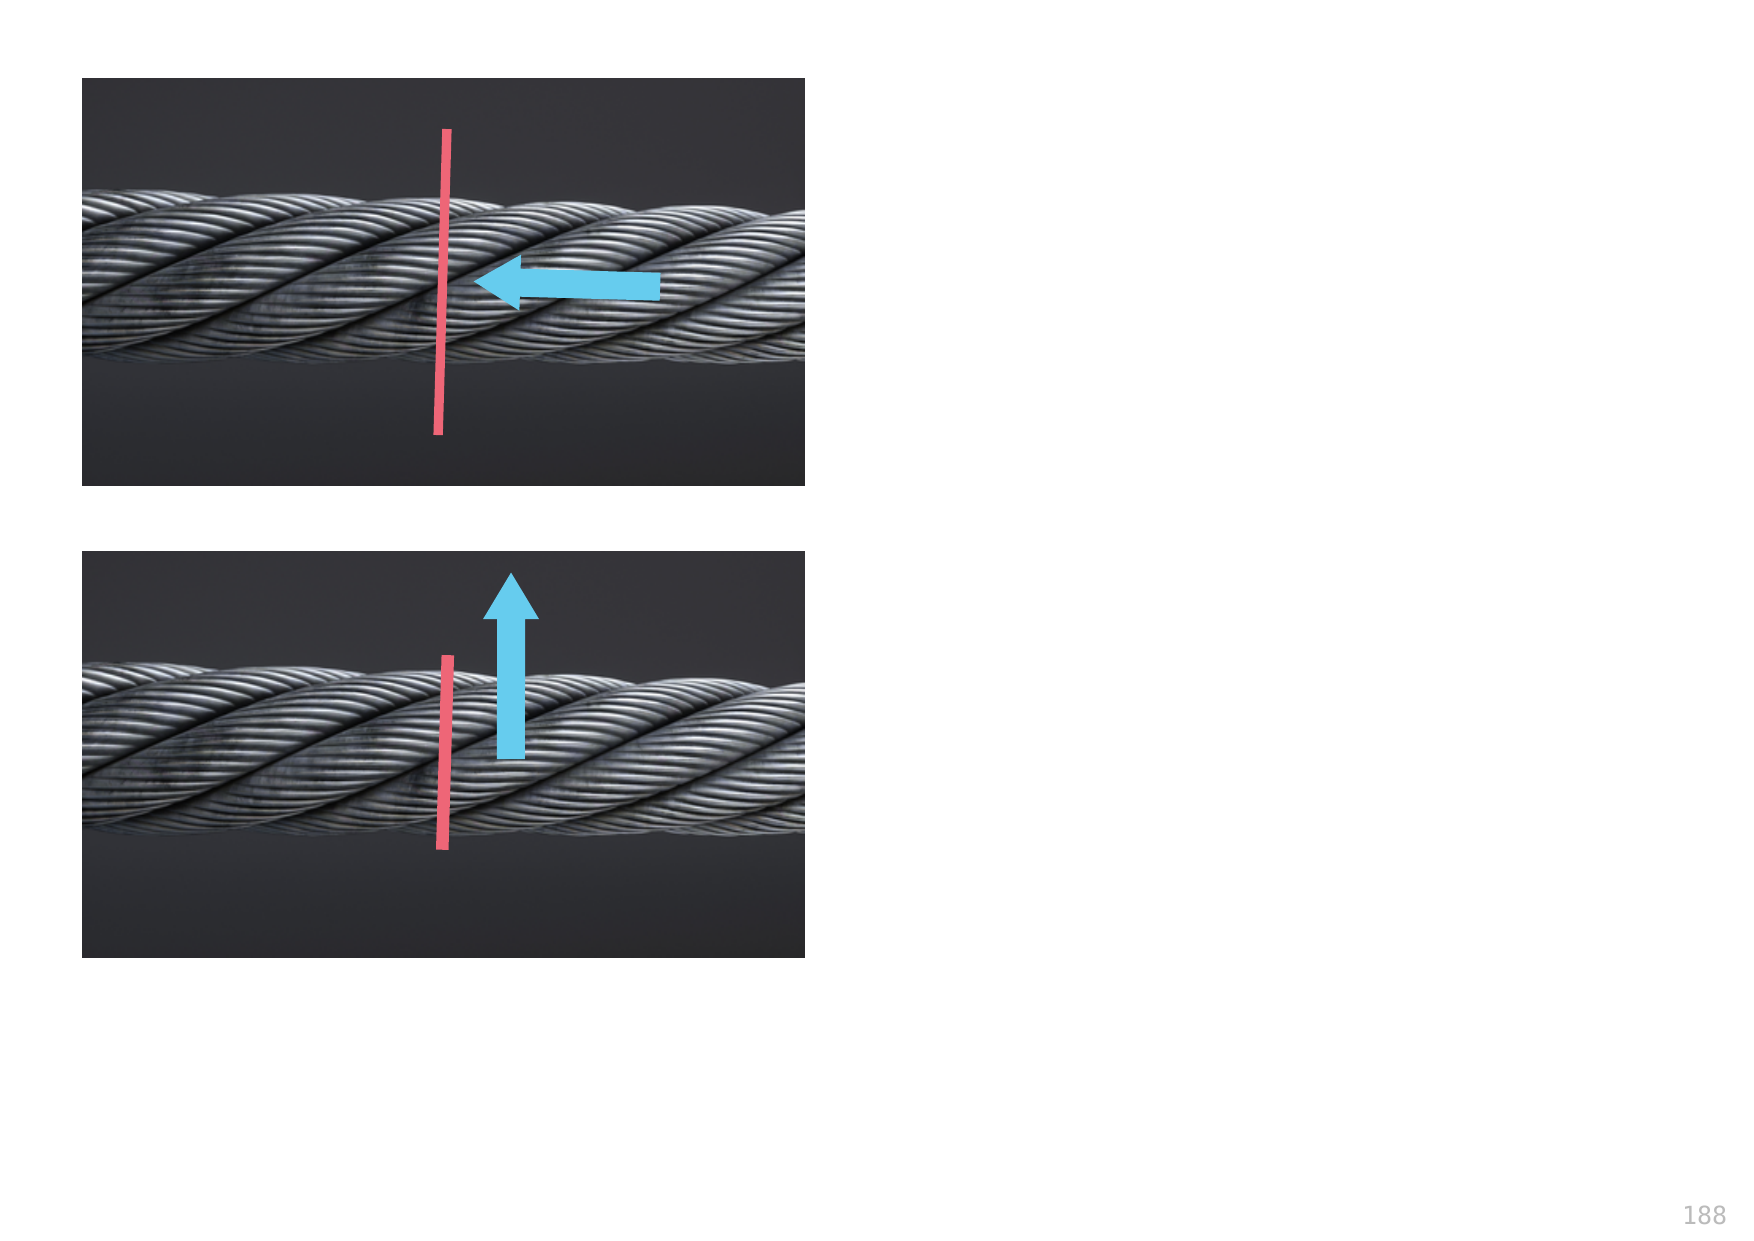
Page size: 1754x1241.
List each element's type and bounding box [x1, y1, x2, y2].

picture [82, 78, 805, 486]
picture [82, 551, 805, 958]
text_box [473, 254, 661, 311]
text_box [483, 572, 540, 760]
